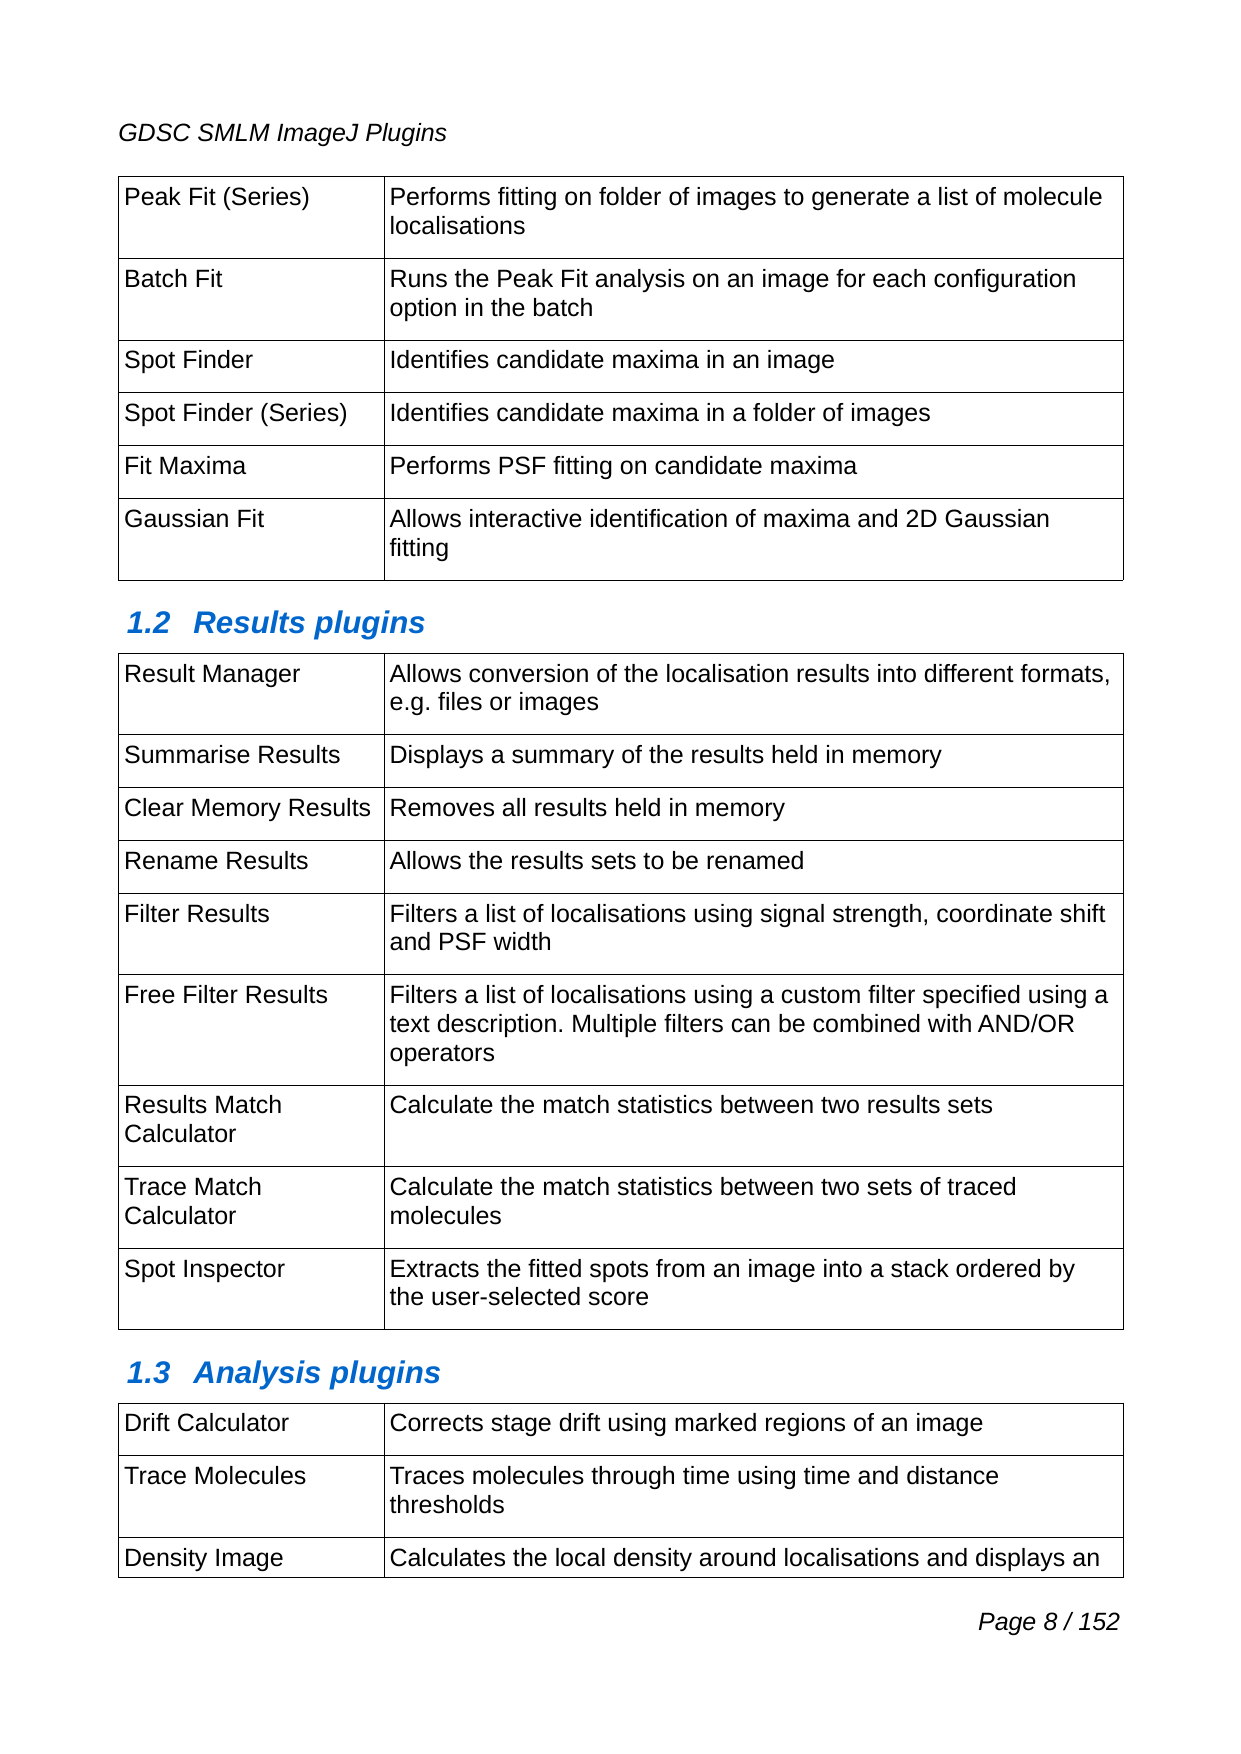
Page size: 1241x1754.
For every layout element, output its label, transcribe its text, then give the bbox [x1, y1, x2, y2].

table_header Drift Calculator [119, 1404, 384, 1455]
table_cell Trace Molecules [119, 1456, 384, 1537]
table_cell Allows the results sets to be renamed [385, 841, 1123, 893]
table_cell Density Image [119, 1538, 384, 1577]
table_cell Results Match Calculator [119, 1086, 384, 1166]
table_cell Spot Finder (Series) [119, 393, 384, 445]
table_cell Calculate the match statistics between two results sets [385, 1086, 1123, 1166]
table_header Result Manager [119, 654, 384, 734]
table_cell Spot Inspector [119, 1249, 384, 1329]
table_cell Batch Fit [119, 259, 384, 339]
subtitle Analysis plugins [118, 1354, 1122, 1390]
table_cell Fit Maxima [119, 446, 384, 498]
table_cell Summarise Results [119, 735, 384, 787]
table_cell Spot Finder [119, 341, 384, 392]
table_cell Displays a summary of the results held in memory [385, 735, 1123, 787]
table_cell Gaussian Fit [119, 499, 384, 579]
table_header Corrects stage drift using marked regions of an image [385, 1404, 1123, 1455]
table_cell Rename Results [119, 841, 384, 893]
table_cell Removes all results held in memory [385, 788, 1123, 840]
table_cell Extracts the fitted spots from an image into a stack ordered by the user-selected score [385, 1249, 1123, 1329]
table_cell Traces molecules through time using time and distance thresholds [385, 1456, 1123, 1537]
table_cell Runs the Peak Fit analysis on an image for each configuration option in the batch [385, 259, 1123, 339]
table_cell Calculates the local density around localisations and displays an [385, 1538, 1123, 1577]
table_cell Peak Fit (Series) [119, 177, 384, 258]
table_cell Clear Memory Results [119, 788, 384, 840]
table_header Allows conversion of the localisation results into different formats, e.g. files or images [385, 654, 1123, 734]
table_cell Allows interactive identification of maxima and 2D Gaussian fitting [385, 499, 1123, 579]
table_cell Identifies candidate maxima in a folder of images [385, 393, 1123, 445]
table_cell Filters a list of localisations using a custom filter specified using a text description. Multiple filters can be combined with AND/OR operators [385, 975, 1123, 1084]
table_cell Performs fitting on folder of images to generate a list of molecule localisations [385, 177, 1123, 258]
subtitle Results plugins [118, 604, 1122, 640]
table_cell Calculate the match statistics between two sets of traced molecules [385, 1167, 1123, 1248]
table_cell Filters a list of localisations using signal strength, coordinate shift and PSF width [385, 894, 1123, 974]
table_cell Identifies candidate maxima in an image [385, 341, 1123, 392]
table_cell Performs PSF fitting on candidate maxima [385, 446, 1123, 498]
table_cell Trace Match Calculator [119, 1167, 384, 1248]
table_cell Filter Results [119, 894, 384, 974]
table_cell Free Filter Results [119, 975, 384, 1084]
